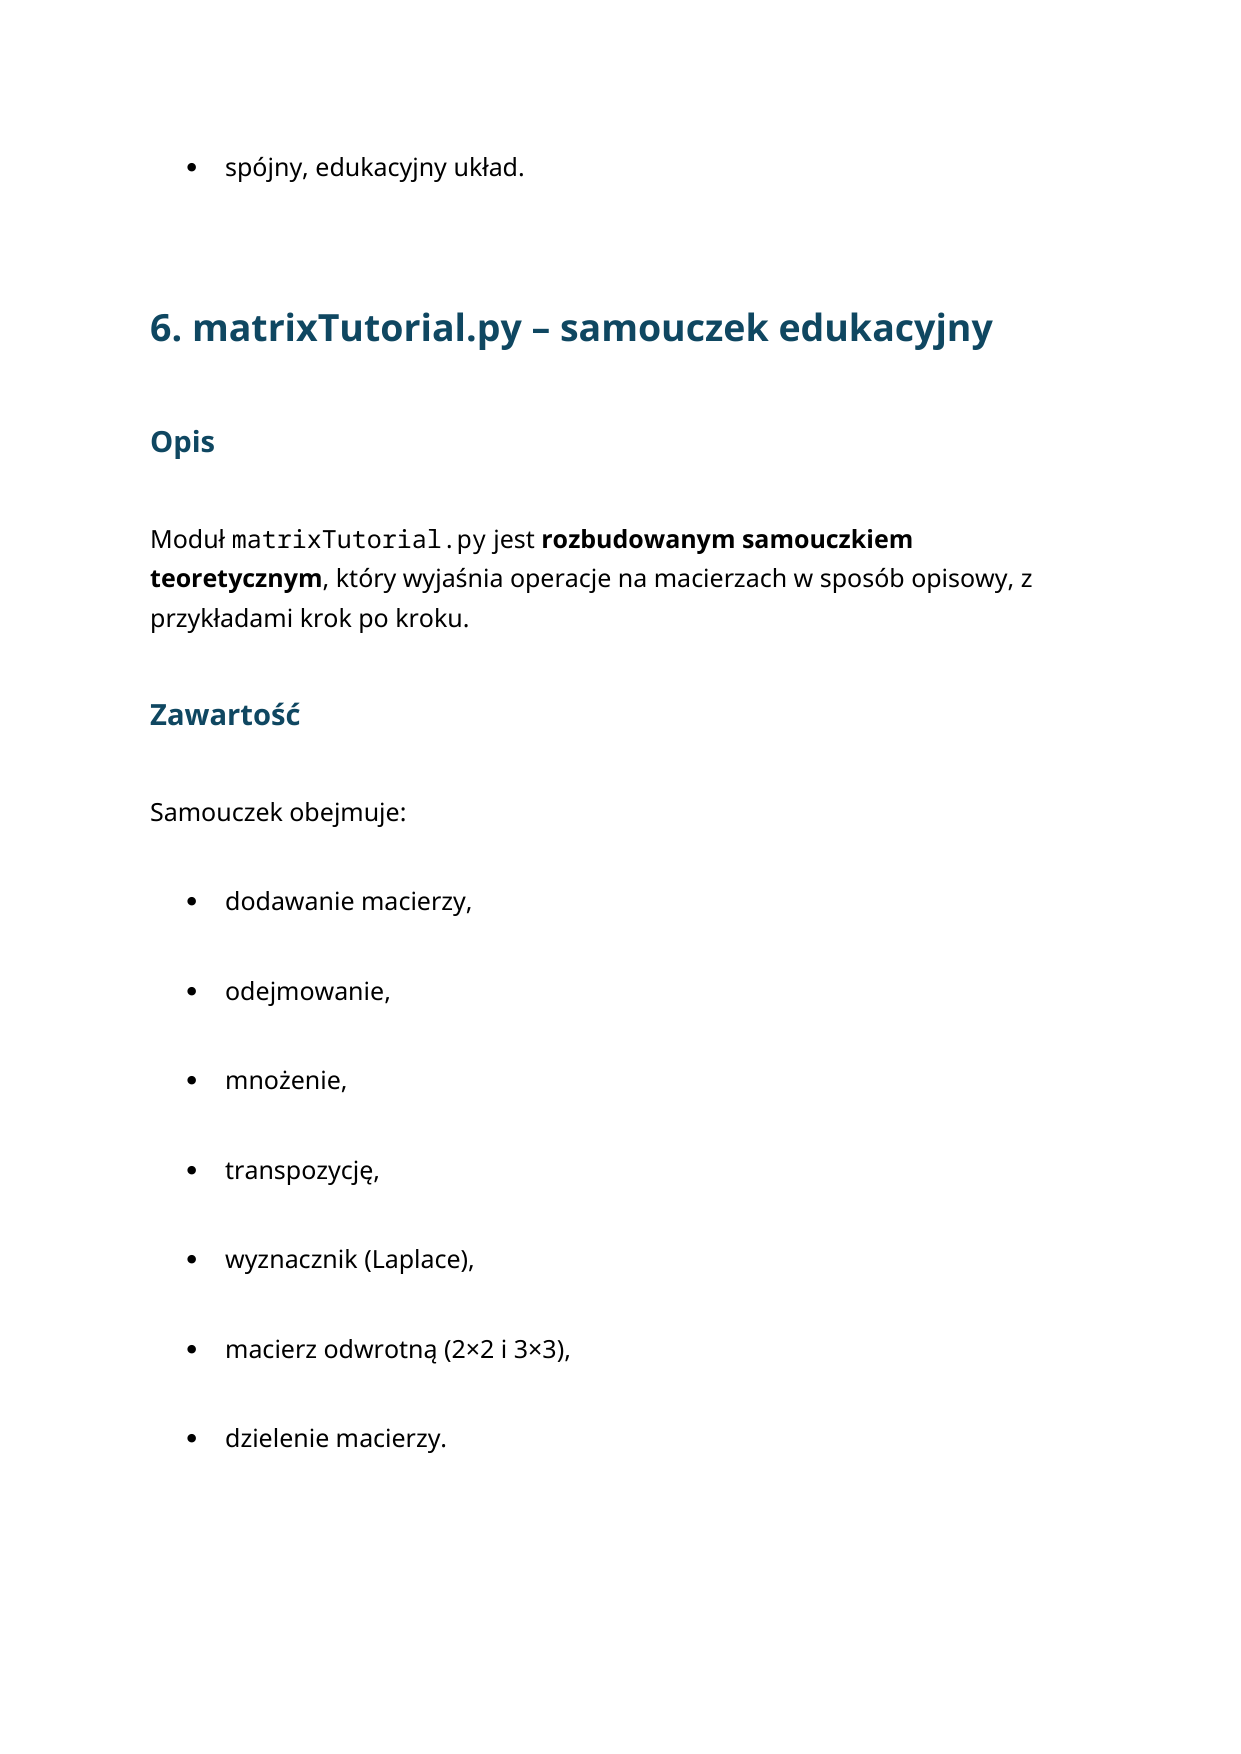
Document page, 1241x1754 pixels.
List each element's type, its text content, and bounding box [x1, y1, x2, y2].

subtitle Opis [150, 421, 1090, 461]
list transpozycję, [187, 1152, 1090, 1186]
list dodawanie macierzy, [187, 884, 1090, 918]
list macierz odwrotną (2×2 i 3×3), [187, 1331, 1090, 1365]
list mnożenie, [187, 1063, 1090, 1097]
list spójny, edukacyjny układ. [187, 150, 1090, 184]
subtitle Zawartość [150, 694, 1090, 734]
subtitle 6. matrixTutorial.py – samouczek edukacyjny [150, 302, 1090, 353]
list dzielenie macierzy. [187, 1421, 1090, 1455]
list odejmowanie, [187, 973, 1090, 1007]
text Moduł matrixTutorial.py jest rozbudowanym samouczkiem teoretycznym, który wyjaśnia operacje na macierzach w sposób opisowy, z przykładami krok po kroku. [150, 522, 1090, 634]
text Samouczek obejmuje: [150, 794, 1090, 828]
list wyznacznik (Laplace), [187, 1242, 1090, 1276]
